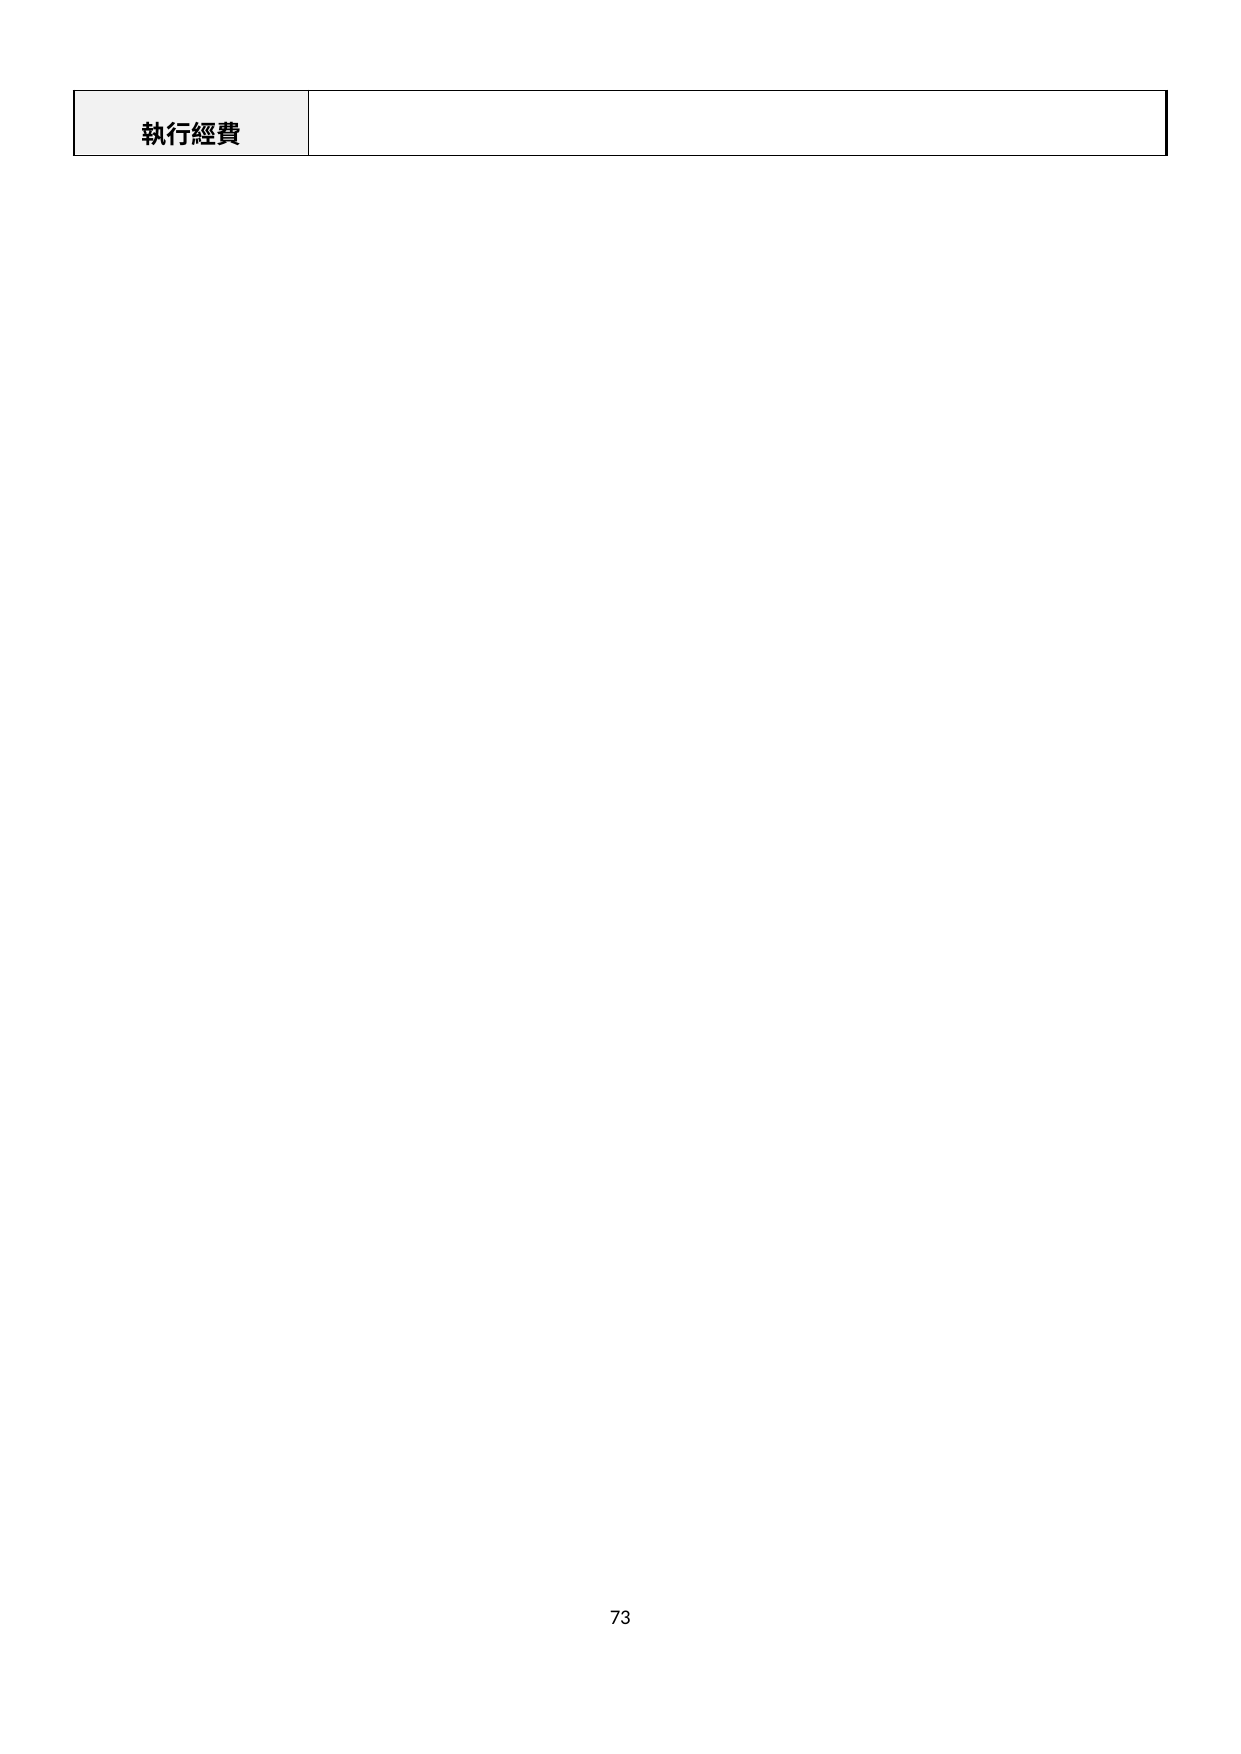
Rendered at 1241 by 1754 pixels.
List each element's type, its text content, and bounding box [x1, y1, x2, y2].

table_cell [309, 91, 1165, 154]
table_cell 執行經費 [75, 91, 308, 154]
